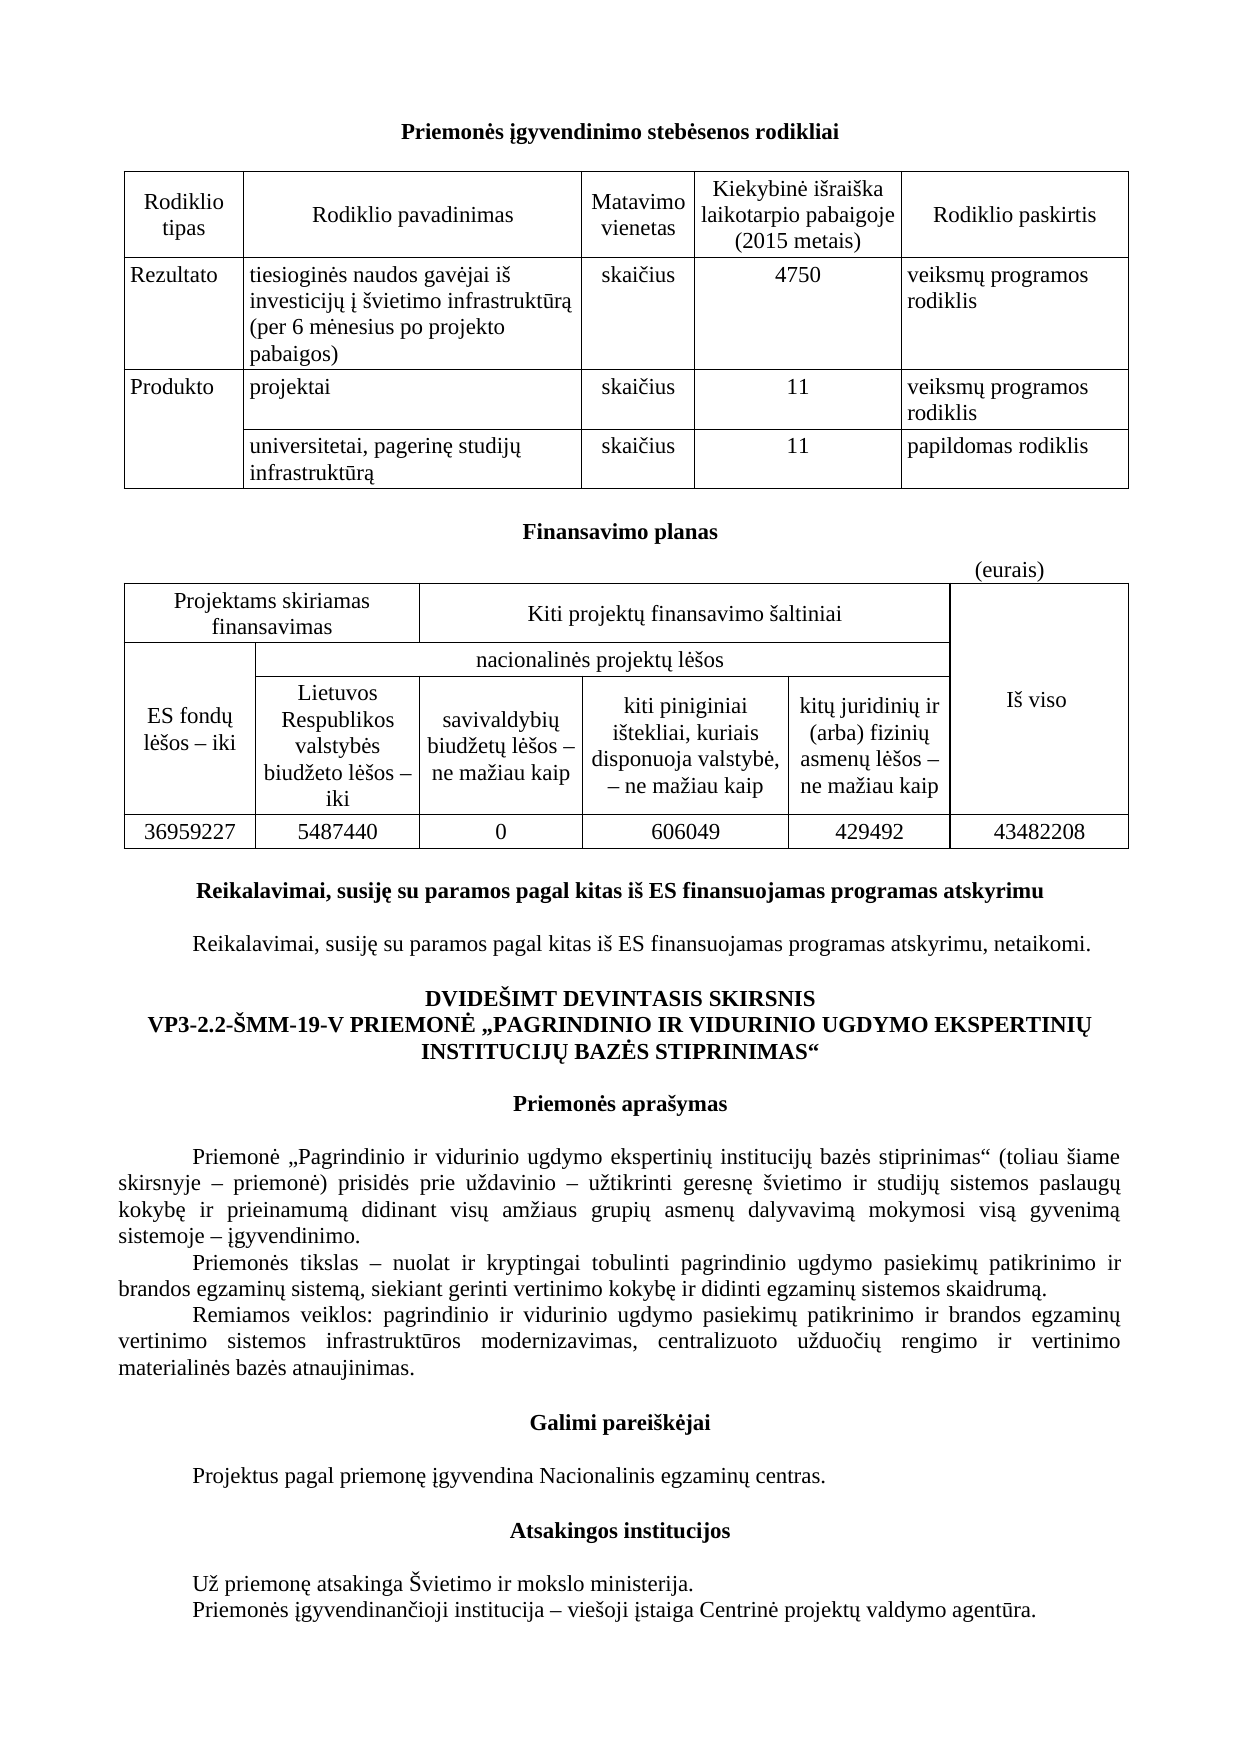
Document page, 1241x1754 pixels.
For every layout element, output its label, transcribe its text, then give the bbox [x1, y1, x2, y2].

table_header Projektams skiriamas finansavimas [125, 584, 419, 642]
text Remiamos veiklos: pagrindinio ir vidurinio ugdymo pasiekimų patikrinimo ir brandos egzaminų vertinimo sistemos infrastruktūros modernizavimas, centralizuoto užduočių rengimo ir vertinimo materialinės bazės atnaujinimas. [118, 1301, 1122, 1380]
text Finansavimo planas [118, 518, 1122, 544]
text Galimi pareiškėjai [118, 1409, 1122, 1435]
table_cell tiesioginės naudos gavėjai iš investicijų į švietimo infrastruktūrą (per 6 mėnesius po projekto pabaigos) [244, 258, 581, 369]
table_cell 429492 [789, 815, 949, 847]
text Priemonės įgyvendinančioji institucija – viešoji įstaiga Centrinė projektų valdymo agentūra. [118, 1596, 1122, 1622]
table_cell Lietuvos Respublikos valstybės biudžeto lėšos – iki [256, 677, 419, 814]
text Atsakingos institucijos [118, 1517, 1122, 1543]
table_header Matavimo vienetas [582, 172, 694, 257]
table_cell 11 [695, 430, 901, 488]
table_cell Rezultato [125, 258, 243, 369]
table_cell ES fondų lėšos – iki [125, 643, 255, 814]
table_cell papildomas rodiklis [902, 430, 1128, 488]
table_cell 36959227 [125, 815, 255, 847]
text Reikalavimai, susiję su paramos pagal kitas iš ES finansuojamas programas atskyrimu, netaikomi. [118, 930, 1122, 956]
table_cell Produkto [125, 370, 243, 488]
table_cell 43482208 [951, 815, 1128, 847]
text Priemonė „Pagrindinio ir vidurinio ugdymo ekspertinių institucijų bazės stiprinimas“ (toliau šiame skirsnyje – priemonė) prisidės prie uždavinio – užtikrinti geresnę švietimo ir studijų sistemos paslaugų kokybę ir prieinamumą didinant visų amžiaus grupių asmenų dalyvavimą mokymosi visą gyvenimą sistemoje – įgyvendinimo. [118, 1143, 1122, 1248]
table_cell nacionalinės projektų lėšos [256, 643, 949, 676]
text Už priemonę atsakinga Švietimo ir mokslo ministerija. [118, 1569, 1122, 1596]
table_cell skaičius [582, 370, 694, 429]
table_header Rodiklio paskirtis [902, 172, 1128, 257]
text VP3-2.2-ŠMM-19-V PRIEMONĖ „PAGRINDINIO IR VIDURINIO UGDYMO EKSPERTINIŲ INSTITUCIJŲ BAZĖS STIPRINIMAS“ [118, 1011, 1122, 1064]
text Reikalavimai, susiję su paramos pagal kitas iš ES finansuojamas programas atskyrimu [118, 877, 1122, 903]
table_cell 606049 [583, 815, 788, 847]
table_cell universitetai, pagerinę studijų infrastruktūrą [244, 430, 581, 488]
table_cell skaičius [582, 430, 694, 488]
table_header Rodiklio tipas [125, 172, 243, 257]
table_cell 5487440 [256, 815, 419, 847]
table_header Iš viso [951, 584, 1128, 814]
table_cell veiksmų programos rodiklis [902, 370, 1128, 429]
table_cell savivaldybių biudžetų lėšos – ne mažiau kaip [420, 677, 582, 814]
table_cell kiti piniginiai ištekliai, kuriais disponuoja valstybė, – ne mažiau kaip [583, 677, 788, 814]
table_cell kitų juridinių ir (arba) fizinių asmenų lėšos – ne mažiau kaip [789, 677, 949, 814]
table_cell skaičius [582, 258, 694, 369]
text Priemonės tikslas – nuolat ir kryptingai tobulinti pagrindinio ugdymo pasiekimų patikrinimo ir brandos egzaminų sistemą, siekiant gerinti vertinimo kokybę ir didinti egzaminų sistemos skaidrumą. [118, 1248, 1122, 1301]
text DVIDEŠIMT DEVINTASIS SKirsnis [118, 985, 1122, 1011]
text Priemonės aprašymas [118, 1090, 1122, 1117]
table_cell 11 [695, 370, 901, 429]
table_header Rodiklio pavadinimas [244, 172, 581, 257]
text Projektus pagal priemonę įgyvendina Nacionalinis egzaminų centras. [118, 1462, 1122, 1488]
text Priemonės įgyvendinimo stebėsenos rodikliai [118, 118, 1122, 144]
table_cell veiksmų programos rodiklis [902, 258, 1128, 369]
table_header Kiti projektų finansavimo šaltiniai [420, 584, 949, 642]
table_header Kiekybinė išraiška laikotarpio pabaigoje (2015 metais) [695, 172, 901, 257]
table_cell projektai [244, 370, 581, 429]
table_cell 4750 [695, 258, 901, 369]
text (eurais) [974, 556, 1122, 583]
table_cell 0 [420, 815, 582, 847]
